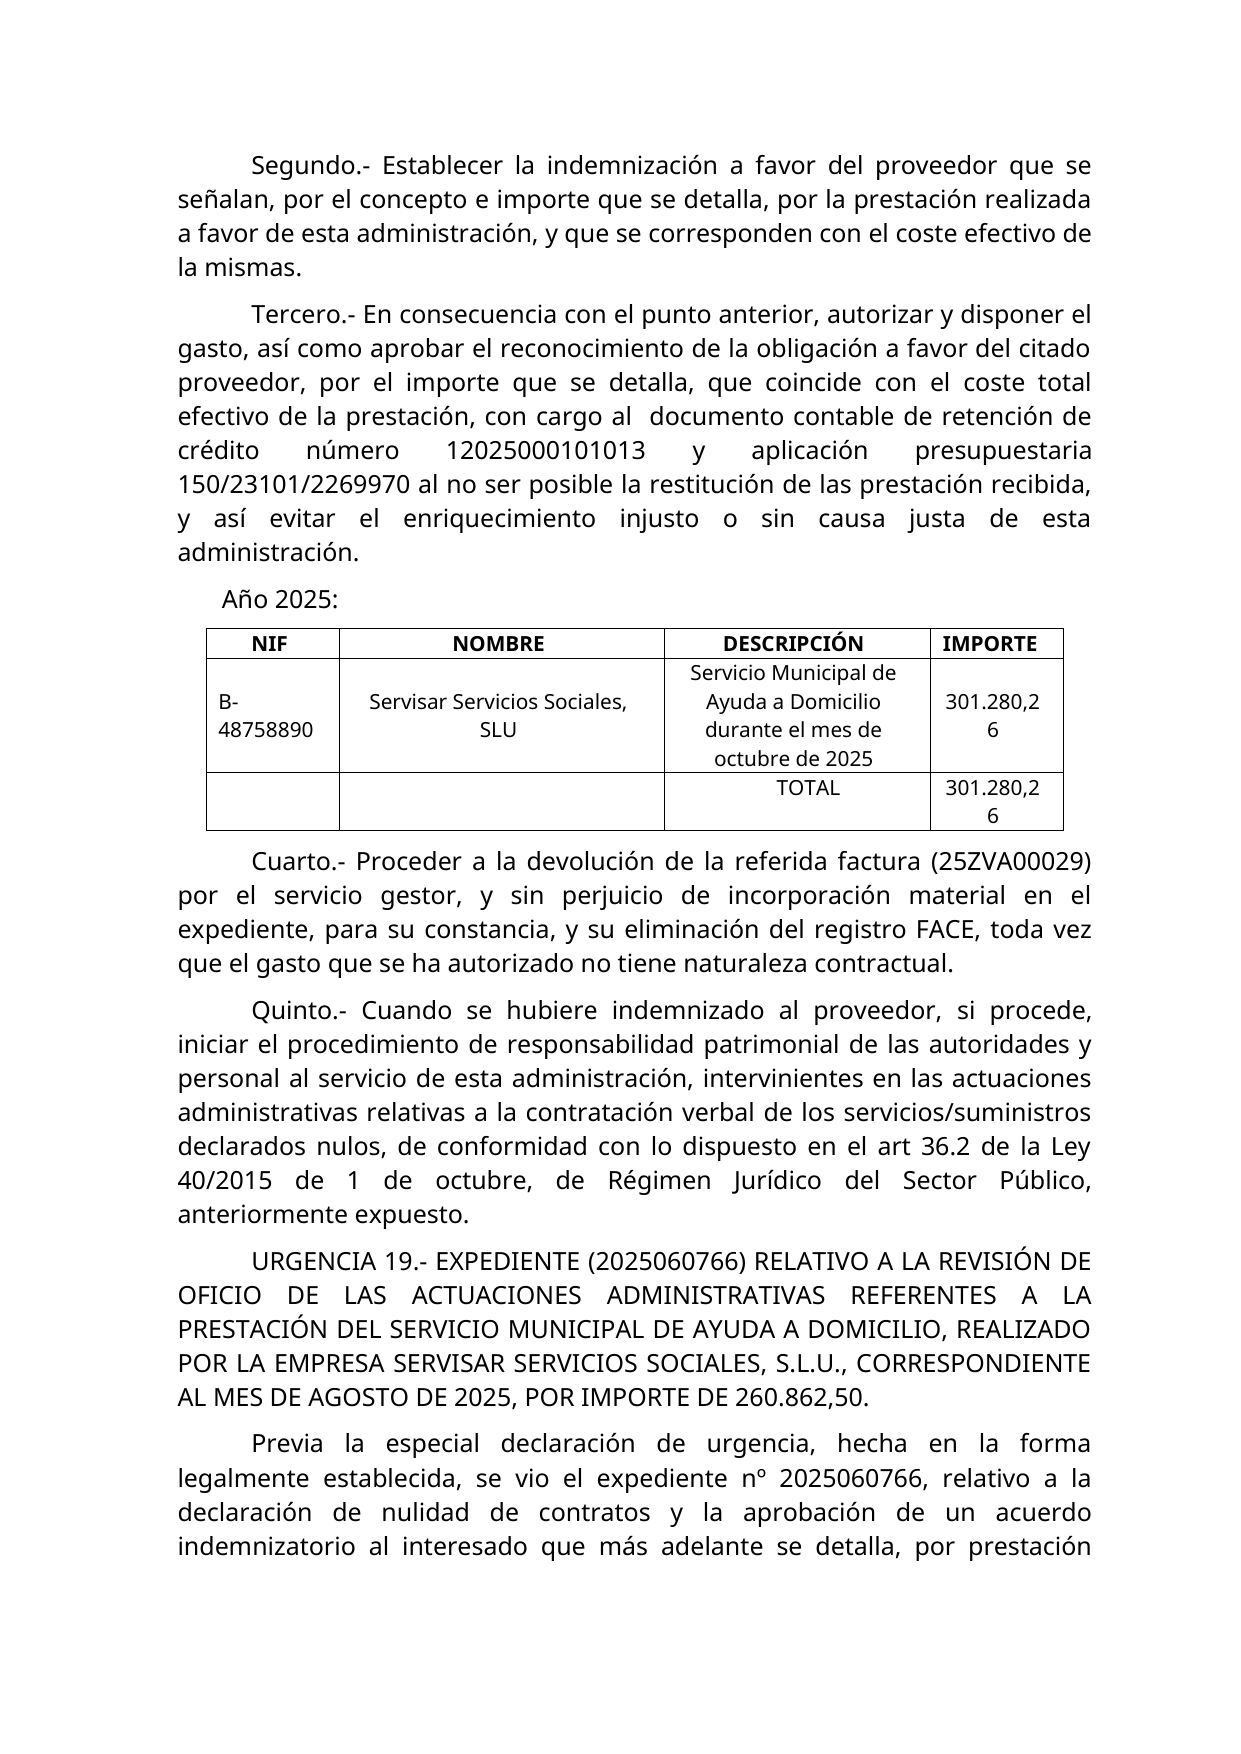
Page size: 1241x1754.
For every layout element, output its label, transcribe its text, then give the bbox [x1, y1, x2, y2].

text Cuarto.- Proceder a la devolución de la referida factura (25ZVA00029) por el servicio gestor, y sin perjuicio de incorporación material en el expediente, para su constancia, y su eliminación del registro FACE, toda vez que el gasto que se ha autorizado no tiene naturaleza contractual. [177, 844, 1093, 980]
table_cell [340, 773, 664, 830]
table_header IMPORTE [931, 629, 1063, 657]
table_cell 301.280,26 [931, 773, 1063, 830]
table_header NOMBRE [340, 629, 664, 657]
text Año 2025: [177, 581, 1093, 615]
text Quinto.- Cuando se hubiere indemnizado al proveedor, si procede, iniciar el procedimiento de responsabilidad patrimonial de las autoridades y personal al servicio de esta administración, intervinientes en las actuaciones administrativas relativas a la contratación verbal de los servicios/suministros declarados nulos, de conformidad con lo dispuesto en el art 36.2 de la Ley 40/2015 de 1 de octubre, de Régimen Jurídico del Sector Público, anteriormente expuesto. [177, 992, 1093, 1231]
table_cell B-48758890 [207, 659, 339, 772]
table_header NIF [207, 629, 339, 657]
table_cell Servisar Servicios Sociales, SLU [340, 659, 664, 772]
text Previa la especial declaración de urgencia, hecha en la forma legalmente establecida, se vio el expediente nº 2025060766, relativo a la declaración de nulidad de contratos y la aprobación de un acuerdo indemnizatorio al interesado que más adelante se detalla, por prestación [177, 1426, 1093, 1562]
text Tercero.- En consecuencia con el punto anterior, autorizar y disponer el gasto, así como aprobar el reconocimiento de la obligación a favor del citado proveedor, por el importe que se detalla, que coincide con el coste total efectivo de la prestación, con cargo al documento contable de retención de crédito número 12025000101013 y aplicación presupuestaria 150/23101/2269970 al no ser posible la restitución de las prestación recibida, y así evitar el enriquecimiento injusto o sin causa justa de esta administración. [177, 296, 1093, 569]
table_cell TOTAL [665, 773, 930, 830]
text Segundo.- Establecer la indemnización a favor del proveedor que se señalan, por el concepto e importe que se detalla, por la prestación realizada a favor de esta administración, y que se corresponden con el coste efectivo de la mismas. [177, 148, 1093, 284]
table_cell Servicio Municipal de Ayuda a Domicilio durante el mes de octubre de 2025 [665, 659, 930, 772]
table_header DESCRIPCIÓN [665, 629, 930, 657]
text URGENCIA 19.- EXPEDIENTE (2025060766) RELATIVO A LA REVISIÓN DE OFICIO DE LAS ACTUACIONES ADMINISTRATIVAS REFERENTES A LA PRESTACIÓN DEL SERVICIO MUNICIPAL DE AYUDA A DOMICILIO, REALIZADO POR LA EMPRESA SERVISAR SERVICIOS SOCIALES, S.L.U., CORRESPONDIENTE AL MES DE AGOSTO DE 2025, POR IMPORTE DE 260.862,50. [177, 1243, 1093, 1414]
table_cell [207, 773, 339, 830]
table_cell 301.280,26 [931, 659, 1063, 772]
